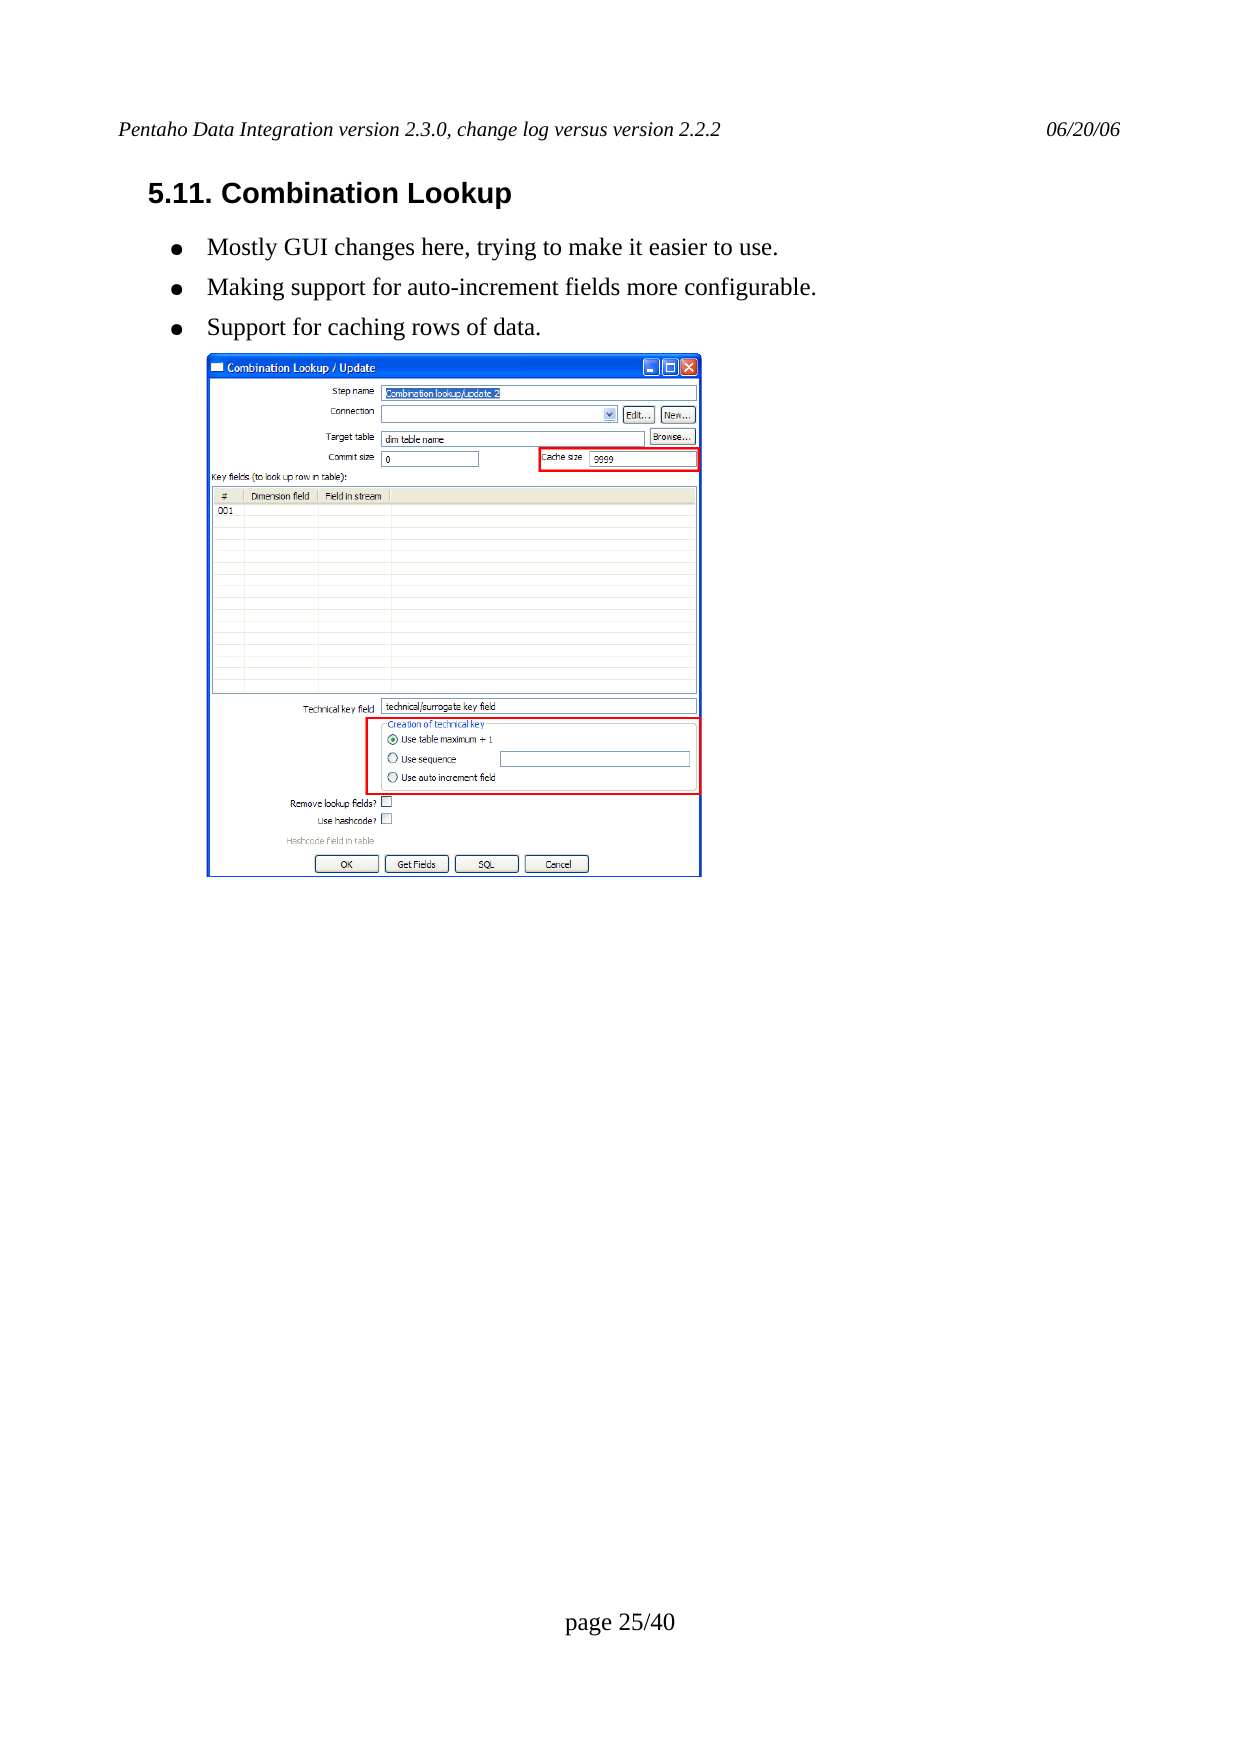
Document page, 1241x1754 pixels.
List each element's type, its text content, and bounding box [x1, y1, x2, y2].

list Support for caching rows of data. [207, 313, 1122, 341]
subtitle Combination Lookup [148, 177, 1122, 209]
list Making support for auto-increment fields more configurable. [207, 273, 1122, 301]
list Mostly GUI changes here, trying to make it easier to use. [207, 233, 1122, 261]
